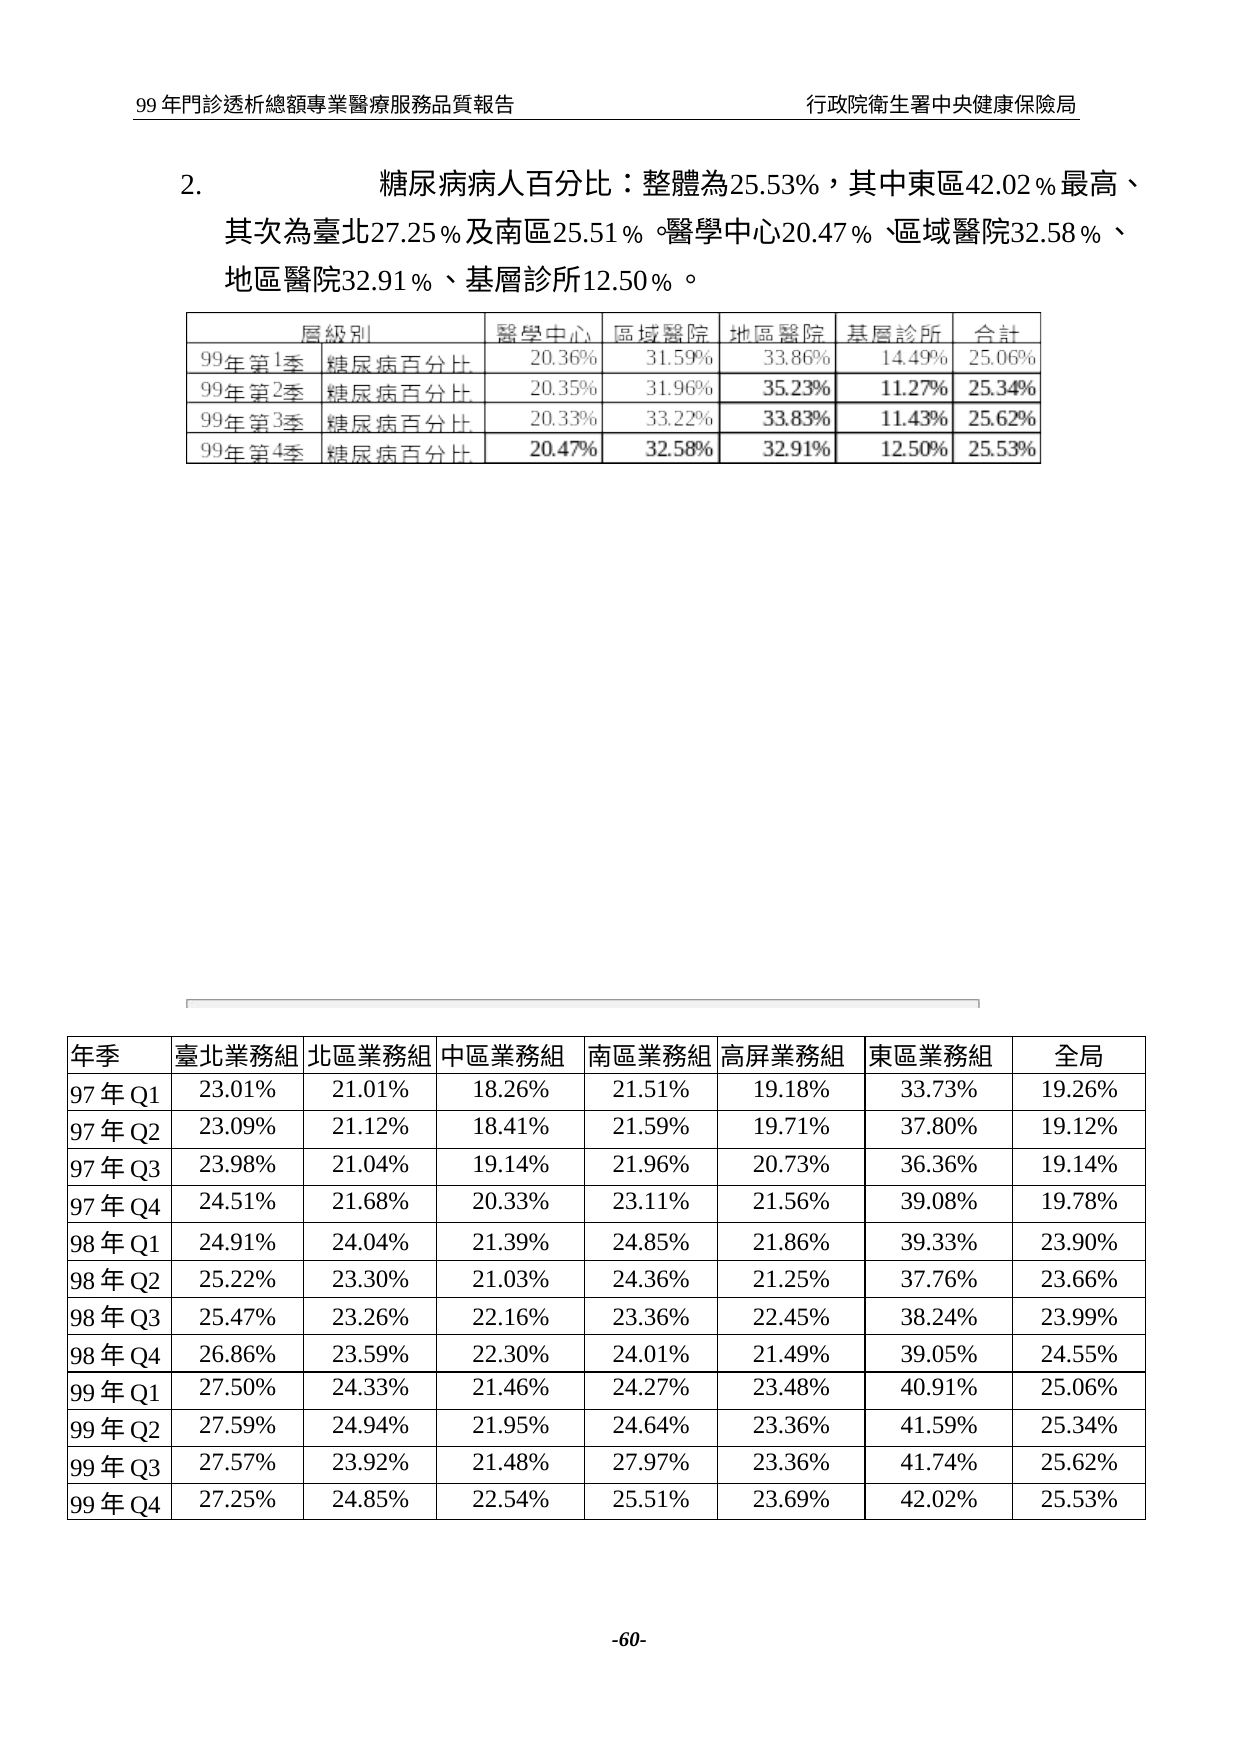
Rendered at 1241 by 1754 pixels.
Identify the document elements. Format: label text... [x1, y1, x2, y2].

table_cell 21.46% [437, 1373, 584, 1409]
table_cell 23.98% [172, 1149, 303, 1185]
table_cell 21.96% [585, 1149, 717, 1185]
table_cell 39.33% [866, 1223, 1012, 1259]
table_cell 36.36% [866, 1149, 1012, 1185]
picture [186, 998, 981, 1008]
table_cell 23.69% [718, 1484, 864, 1519]
table_cell 33.73% [866, 1074, 1012, 1110]
table_cell 24.85% [304, 1484, 436, 1519]
table_cell 99年Q1 [68, 1373, 171, 1409]
table_cell 21.51% [585, 1074, 717, 1110]
table_cell 25.53% [1013, 1484, 1145, 1519]
table_cell 99年Q4 [68, 1484, 171, 1519]
table_cell 98年Q1 [68, 1223, 171, 1259]
table_cell 24.55% [1013, 1335, 1145, 1371]
table_cell 97年Q2 [68, 1111, 171, 1148]
table_cell 22.54% [437, 1484, 584, 1519]
table_cell 18.41% [437, 1111, 584, 1148]
table_header 南區業務組 [585, 1037, 717, 1073]
table_cell 21.25% [718, 1261, 864, 1297]
table_cell 19.14% [437, 1149, 584, 1185]
table_cell 23.36% [718, 1410, 864, 1446]
table_cell 23.36% [718, 1447, 864, 1483]
table_header 年季 [68, 1037, 171, 1073]
table_cell 23.01% [172, 1074, 303, 1110]
table_cell 98年Q3 [68, 1298, 171, 1334]
table_cell 21.12% [304, 1111, 436, 1148]
table_cell 98年Q4 [68, 1335, 171, 1371]
list 糖尿病病人百分比：整體為25.53%，其中東區42.02﹪最高、其次為臺北27.25﹪及南區25.51﹪。醫學中心20.47﹪、區域醫院32.58﹪、地區醫院32.91﹪、基層診所12.50﹪。 [180, 156, 1122, 300]
table_cell 37.76% [866, 1261, 1012, 1297]
table_header 北區業務組 [304, 1037, 436, 1073]
table_header 高屏業務組 [718, 1037, 864, 1073]
table_cell 21.56% [718, 1186, 864, 1222]
table_cell 19.18% [718, 1074, 864, 1110]
table_cell 23.36% [585, 1298, 717, 1334]
table_cell 27.25% [172, 1484, 303, 1519]
table_cell 24.64% [585, 1410, 717, 1446]
table_cell 21.59% [585, 1111, 717, 1148]
table_cell 27.97% [585, 1447, 717, 1483]
table_cell 24.51% [172, 1186, 303, 1222]
table_cell 25.47% [172, 1298, 303, 1334]
table_cell 26.86% [172, 1335, 303, 1371]
table_cell 19.71% [718, 1111, 864, 1148]
table_cell 41.59% [866, 1410, 1012, 1446]
table_cell 25.34% [1013, 1410, 1145, 1446]
table_cell 23.26% [304, 1298, 436, 1334]
table_cell 23.11% [585, 1186, 717, 1222]
table_cell 99年Q2 [68, 1410, 171, 1446]
table_cell 21.01% [304, 1074, 436, 1110]
table_cell 98年Q2 [68, 1261, 171, 1297]
table_cell 23.90% [1013, 1223, 1145, 1259]
table_cell 24.91% [172, 1223, 303, 1259]
table_cell 23.30% [304, 1261, 436, 1297]
table_cell 25.62% [1013, 1447, 1145, 1483]
table_cell 21.95% [437, 1410, 584, 1446]
table_cell 24.27% [585, 1373, 717, 1409]
table_cell 24.01% [585, 1335, 717, 1371]
table_header 全局 [1013, 1037, 1145, 1073]
table_cell 20.33% [437, 1186, 584, 1222]
table_cell 19.78% [1013, 1186, 1145, 1222]
table_cell 23.92% [304, 1447, 436, 1483]
table_cell 25.06% [1013, 1373, 1145, 1409]
table_header 中區業務組 [437, 1037, 584, 1073]
table_cell 25.22% [172, 1261, 303, 1297]
table_cell 39.05% [866, 1335, 1012, 1371]
table_cell 40.91% [866, 1373, 1012, 1409]
table_cell 97年Q3 [68, 1149, 171, 1185]
table_cell 99年Q3 [68, 1447, 171, 1483]
table_cell 19.26% [1013, 1074, 1145, 1110]
table_cell 22.16% [437, 1298, 584, 1334]
table_cell 27.50% [172, 1373, 303, 1409]
table_cell 24.36% [585, 1261, 717, 1297]
table_cell 21.03% [437, 1261, 584, 1297]
table_header 臺北業務組 [172, 1037, 303, 1073]
table_cell 20.73% [718, 1149, 864, 1185]
table_cell 23.59% [304, 1335, 436, 1371]
table_cell 23.09% [172, 1111, 303, 1148]
table_cell 39.08% [866, 1186, 1012, 1222]
table_cell 22.45% [718, 1298, 864, 1334]
table_cell 18.26% [437, 1074, 584, 1110]
table_cell 97年Q1 [68, 1074, 171, 1110]
table_cell 38.24% [866, 1298, 1012, 1334]
table_cell 41.74% [866, 1447, 1012, 1483]
table_cell 37.80% [866, 1111, 1012, 1148]
table_cell 27.57% [172, 1447, 303, 1483]
table_cell 19.14% [1013, 1149, 1145, 1185]
table_cell 42.02% [866, 1484, 1012, 1519]
table_cell 21.04% [304, 1149, 436, 1185]
table_cell 21.49% [718, 1335, 864, 1371]
table_cell 23.99% [1013, 1298, 1145, 1334]
table_cell 27.59% [172, 1410, 303, 1446]
table_cell 21.39% [437, 1223, 584, 1259]
table_cell 24.85% [585, 1223, 717, 1259]
table_cell 21.68% [304, 1186, 436, 1222]
table_cell 25.51% [585, 1484, 717, 1519]
table_cell 24.33% [304, 1373, 436, 1409]
table_cell 21.48% [437, 1447, 584, 1483]
table_cell 23.66% [1013, 1261, 1145, 1297]
table_cell 21.86% [718, 1223, 864, 1259]
table_cell 19.12% [1013, 1111, 1145, 1148]
table_cell 24.04% [304, 1223, 436, 1259]
table_header 東區業務組 [866, 1037, 1012, 1073]
table_cell 23.48% [718, 1373, 864, 1409]
table_cell 22.30% [437, 1335, 584, 1371]
table_cell 24.94% [304, 1410, 436, 1446]
table_cell 97年Q4 [68, 1186, 171, 1222]
